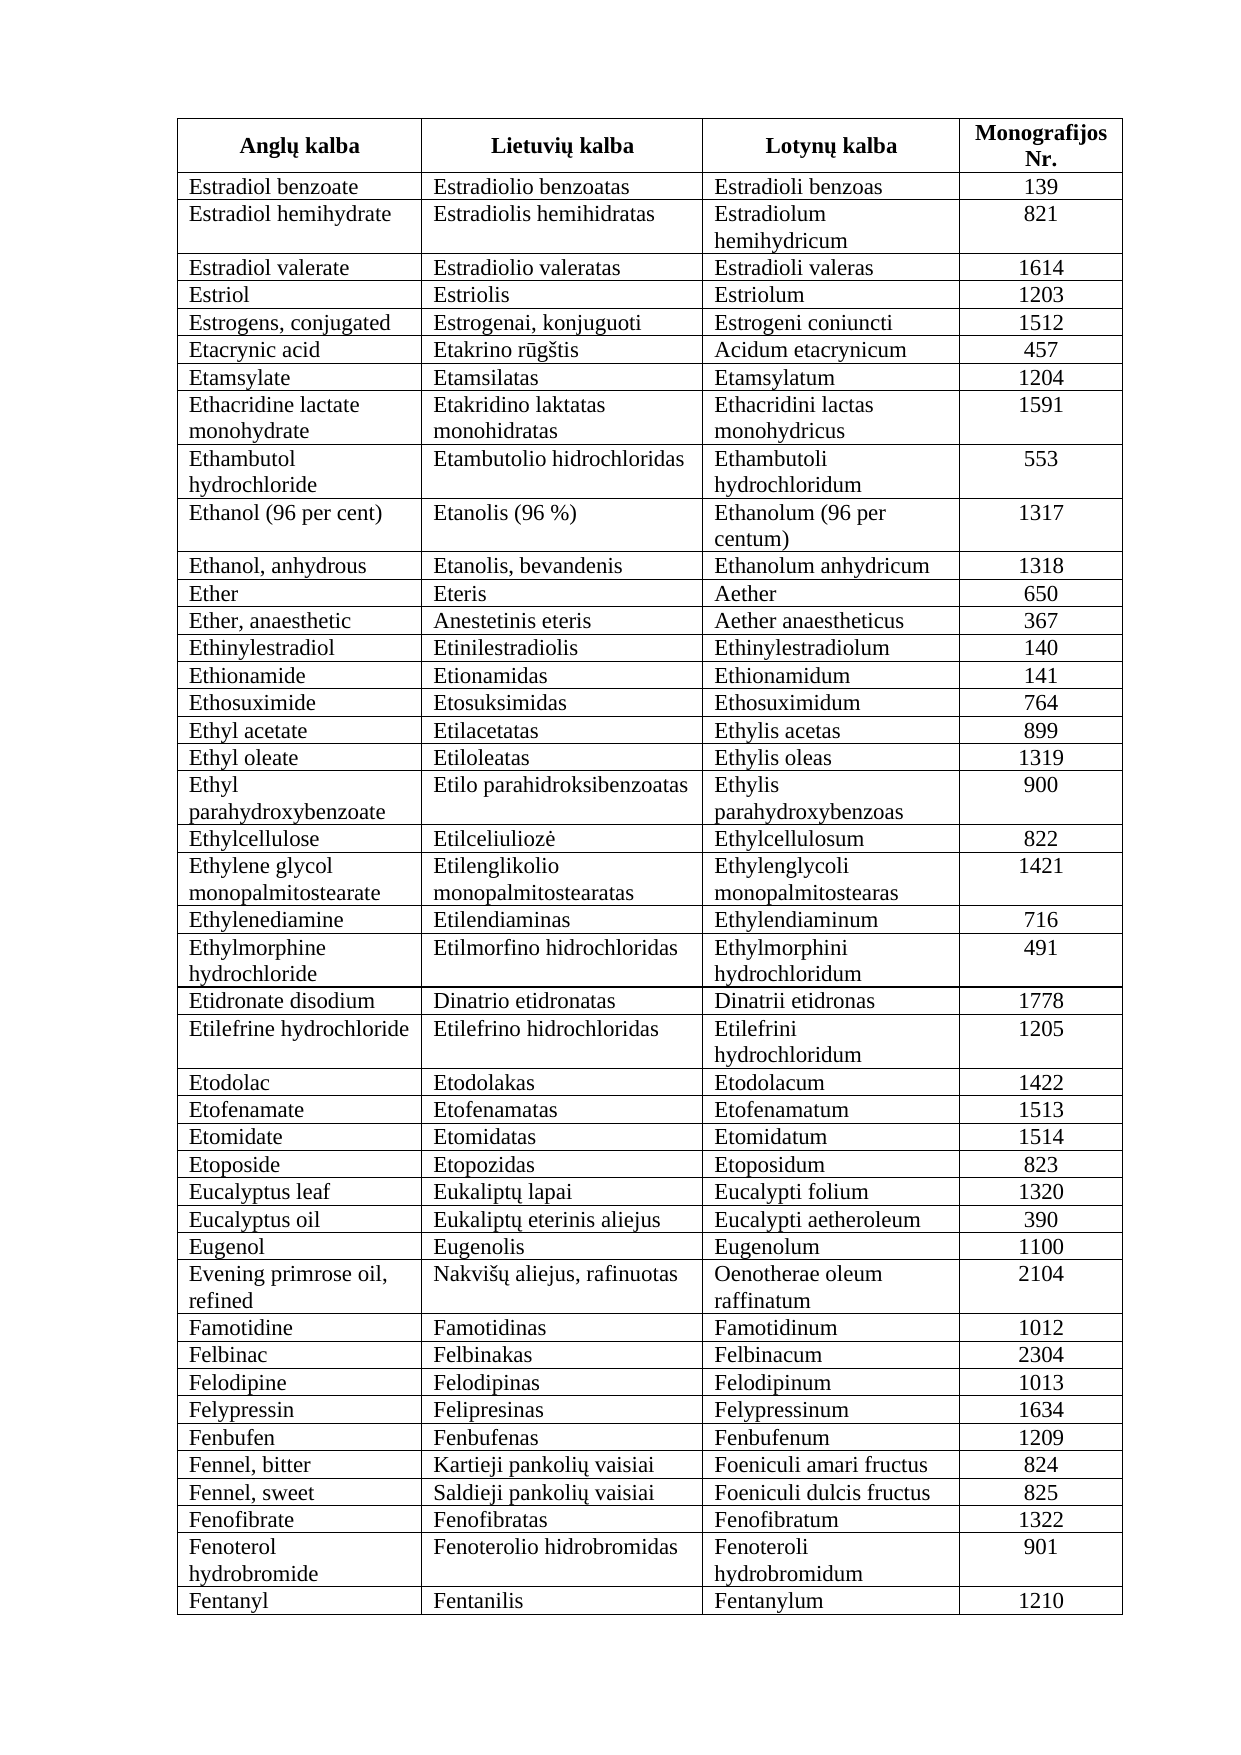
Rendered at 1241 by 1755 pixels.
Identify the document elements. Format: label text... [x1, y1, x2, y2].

table_cell Ethambutoli hydrochloridum [703, 445, 959, 497]
table_cell 764 [960, 689, 1122, 716]
table_cell 140 [960, 635, 1122, 661]
table_cell Estradiolio benzoatas [422, 173, 702, 199]
table_cell Ethylis oleas [703, 744, 959, 770]
table_cell 1204 [960, 364, 1122, 390]
table_cell Oenotherae oleum raffinatum [703, 1260, 959, 1313]
table_cell 2304 [960, 1342, 1122, 1368]
table_cell Felodipinas [422, 1369, 702, 1395]
table_cell 1205 [960, 1015, 1122, 1068]
table_cell Etodolacum [703, 1069, 959, 1095]
table_cell 1512 [960, 309, 1122, 335]
table_cell Etamsilatas [422, 364, 702, 390]
table_cell Eucalypti folium [703, 1178, 959, 1204]
table_cell 553 [960, 445, 1122, 497]
table_cell Etilmorfino hidrochloridas [422, 934, 702, 986]
table_cell Etilendiaminas [422, 906, 702, 933]
table_cell 821 [960, 200, 1122, 253]
table_cell Felodipinum [703, 1369, 959, 1395]
table_cell 899 [960, 717, 1122, 743]
table_cell Etilenglikolio monopalmitostearatas [422, 853, 702, 905]
table_cell Etilefrine hydrochloride [178, 1015, 421, 1068]
table_cell Etodolakas [422, 1069, 702, 1095]
table_cell Felodipine [178, 1369, 421, 1395]
table_cell Fenbufenas [422, 1424, 702, 1450]
table_cell Felipresinas [422, 1396, 702, 1423]
table_cell 1012 [960, 1314, 1122, 1341]
table_cell Ethyl oleate [178, 744, 421, 770]
table_cell Fentanyl [178, 1587, 421, 1613]
table_cell Eugenol [178, 1233, 421, 1259]
table_cell Dinatrio etidronatas [422, 988, 702, 1014]
table_cell Etakridino laktatas monohidratas [422, 391, 702, 444]
table_cell 1320 [960, 1178, 1122, 1204]
table_cell Ethylenglycoli monopalmitostearas [703, 853, 959, 905]
table_cell Foeniculi amari fructus [703, 1451, 959, 1477]
table_cell Eucalyptus oil [178, 1206, 421, 1232]
table_cell 1513 [960, 1096, 1122, 1122]
table_cell 1203 [960, 281, 1122, 308]
table_cell 1210 [960, 1587, 1122, 1613]
table_cell Ethyl acetate [178, 717, 421, 743]
table_cell Foeniculi dulcis fructus [703, 1479, 959, 1505]
table_cell 491 [960, 934, 1122, 986]
table_cell Acidum etacrynicum [703, 336, 959, 363]
table_cell 824 [960, 1451, 1122, 1477]
table_cell 823 [960, 1151, 1122, 1177]
table_cell Etofenamatum [703, 1096, 959, 1122]
table_cell Etodolac [178, 1069, 421, 1095]
table_header Lietuvių kalba [422, 119, 702, 172]
table_cell 822 [960, 825, 1122, 852]
table_cell 650 [960, 580, 1122, 606]
table_cell 1514 [960, 1124, 1122, 1150]
table_cell Ethylmorphine hydrochloride [178, 934, 421, 986]
table_cell Ethionamidum [703, 662, 959, 688]
table_cell Eugenolis [422, 1233, 702, 1259]
table_cell Etambutolio hidrochloridas [422, 445, 702, 497]
table_cell Fenofibratum [703, 1506, 959, 1532]
table_cell Fenbufen [178, 1424, 421, 1450]
table_cell Etomidatas [422, 1124, 702, 1150]
table_cell Felbinacum [703, 1342, 959, 1368]
table_cell Etamsylate [178, 364, 421, 390]
table_cell Eukaliptų eterinis aliejus [422, 1206, 702, 1232]
table_cell Etanolis (96 %) [422, 499, 702, 551]
table_cell 1591 [960, 391, 1122, 444]
table_cell Estrogeni coniuncti [703, 309, 959, 335]
table_cell Ethylis parahydroxybenzoas [703, 771, 959, 824]
table_cell Eucalypti aetheroleum [703, 1206, 959, 1232]
table_cell Ethylene glycol monopalmitostearate [178, 853, 421, 905]
table_cell 1318 [960, 552, 1122, 579]
table_cell Ethyl parahydroxybenzoate [178, 771, 421, 824]
table_cell Estriolis [422, 281, 702, 308]
table_cell Etilo parahidroksibenzoatas [422, 771, 702, 824]
table_cell Felypressinum [703, 1396, 959, 1423]
table_header Anglų kalba [178, 119, 421, 172]
table_cell Etilefrini hydrochloridum [703, 1015, 959, 1068]
table_cell 1209 [960, 1424, 1122, 1450]
table_cell 900 [960, 771, 1122, 824]
table_cell Felbinac [178, 1342, 421, 1368]
table_cell Estrogenai, konjuguoti [422, 309, 702, 335]
table_cell Fenofibrate [178, 1506, 421, 1532]
table_cell Estradiolum hemihydricum [703, 200, 959, 253]
table_cell 1422 [960, 1069, 1122, 1095]
table_cell Fenoteroli hydrobromidum [703, 1533, 959, 1586]
table_cell 901 [960, 1533, 1122, 1586]
table_cell Eugenolum [703, 1233, 959, 1259]
table_cell Fentanylum [703, 1587, 959, 1613]
table_cell Dinatrii etidronas [703, 988, 959, 1014]
table_cell Ether, anaesthetic [178, 607, 421, 633]
table_cell Etacrynic acid [178, 336, 421, 363]
table_cell Estriol [178, 281, 421, 308]
table_cell 1778 [960, 988, 1122, 1014]
table_cell Kartieji pankolių vaisiai [422, 1451, 702, 1477]
table_cell Aether [703, 580, 959, 606]
table_cell Ethinylestradiolum [703, 635, 959, 661]
table_cell 825 [960, 1479, 1122, 1505]
table_cell Ethinylestradiol [178, 635, 421, 661]
table_cell Etoposide [178, 1151, 421, 1177]
table_cell Etiloleatas [422, 744, 702, 770]
table_cell Ethionamide [178, 662, 421, 688]
table_cell Etionamidas [422, 662, 702, 688]
table_cell Etidronate disodium [178, 988, 421, 1014]
table_cell Estradioli benzoas [703, 173, 959, 199]
table_cell Estradioli valeras [703, 254, 959, 280]
table_cell Ethanolum (96 per centum) [703, 499, 959, 551]
table_cell Saldieji pankolių vaisiai [422, 1479, 702, 1505]
table_cell Etofenamate [178, 1096, 421, 1122]
table_cell Ethylcellulosum [703, 825, 959, 852]
table_cell Ethylendiaminum [703, 906, 959, 933]
table_cell Etamsylatum [703, 364, 959, 390]
table_cell Fenoterolio hidrobromidas [422, 1533, 702, 1586]
table_cell Etofenamatas [422, 1096, 702, 1122]
table_cell Famotidinas [422, 1314, 702, 1341]
table_cell Ether [178, 580, 421, 606]
table_cell 1100 [960, 1233, 1122, 1259]
table_cell 139 [960, 173, 1122, 199]
table_cell Famotidinum [703, 1314, 959, 1341]
table_cell Etinilestradiolis [422, 635, 702, 661]
table_cell Estradiolio valeratas [422, 254, 702, 280]
table_cell Ethanol, anhydrous [178, 552, 421, 579]
table_cell Etomidate [178, 1124, 421, 1150]
table_cell Estrogens, conjugated [178, 309, 421, 335]
table_cell Ethacridine lactate monohydrate [178, 391, 421, 444]
table_cell Etilceliuliozė [422, 825, 702, 852]
table_cell 1013 [960, 1369, 1122, 1395]
table_cell Evening primrose oil, refined [178, 1260, 421, 1313]
table_cell 1319 [960, 744, 1122, 770]
table_cell Eucalyptus leaf [178, 1178, 421, 1204]
table_cell 390 [960, 1206, 1122, 1232]
table_cell Etosuksimidas [422, 689, 702, 716]
table_cell Ethylis acetas [703, 717, 959, 743]
table_cell 1322 [960, 1506, 1122, 1532]
table_cell Estradiol benzoate [178, 173, 421, 199]
table_cell Eteris [422, 580, 702, 606]
table_cell Etilacetatas [422, 717, 702, 743]
table_cell Etomidatum [703, 1124, 959, 1150]
table_cell Etakrino rūgštis [422, 336, 702, 363]
table_cell Fennel, sweet [178, 1479, 421, 1505]
table_cell Ethosuximidum [703, 689, 959, 716]
table_cell Ethanolum anhydricum [703, 552, 959, 579]
table_cell Ethosuximide [178, 689, 421, 716]
table_cell Felypressin [178, 1396, 421, 1423]
table_cell Etopozidas [422, 1151, 702, 1177]
table_header Lotynų kalba [703, 119, 959, 172]
table_cell 716 [960, 906, 1122, 933]
table_cell 1634 [960, 1396, 1122, 1423]
table_cell 141 [960, 662, 1122, 688]
table_cell Fenbufenum [703, 1424, 959, 1450]
table_cell Aether anaestheticus [703, 607, 959, 633]
table_cell Fennel, bitter [178, 1451, 421, 1477]
table_cell Estriolum [703, 281, 959, 308]
table_cell Etanolis, bevandenis [422, 552, 702, 579]
table_cell 1614 [960, 254, 1122, 280]
table_cell Ethylmorphini hydrochloridum [703, 934, 959, 986]
table_cell Estradiol hemihydrate [178, 200, 421, 253]
table_header Monografijos Nr. [960, 119, 1122, 172]
table_cell 457 [960, 336, 1122, 363]
table_cell Felbinakas [422, 1342, 702, 1368]
table_cell Estradiol valerate [178, 254, 421, 280]
table_cell Ethylenediamine [178, 906, 421, 933]
table_cell Ethylcellulose [178, 825, 421, 852]
table_cell Eukaliptų lapai [422, 1178, 702, 1204]
table_cell 1317 [960, 499, 1122, 551]
table_cell Nakvišų aliejus, rafinuotas [422, 1260, 702, 1313]
table_cell Ethacridini lactas monohydricus [703, 391, 959, 444]
table_cell Etoposidum [703, 1151, 959, 1177]
table_cell Fenoterol hydrobromide [178, 1533, 421, 1586]
table_cell Estradiolis hemihidratas [422, 200, 702, 253]
table_cell 367 [960, 607, 1122, 633]
table_cell 1421 [960, 853, 1122, 905]
table_cell 2104 [960, 1260, 1122, 1313]
table_cell Fenofibratas [422, 1506, 702, 1532]
table_cell Ethanol (96 per cent) [178, 499, 421, 551]
table_cell Anestetinis eteris [422, 607, 702, 633]
table_cell Famotidine [178, 1314, 421, 1341]
table_cell Ethambutol hydrochloride [178, 445, 421, 497]
table_cell Etilefrino hidrochloridas [422, 1015, 702, 1068]
table_cell Fentanilis [422, 1587, 702, 1613]
